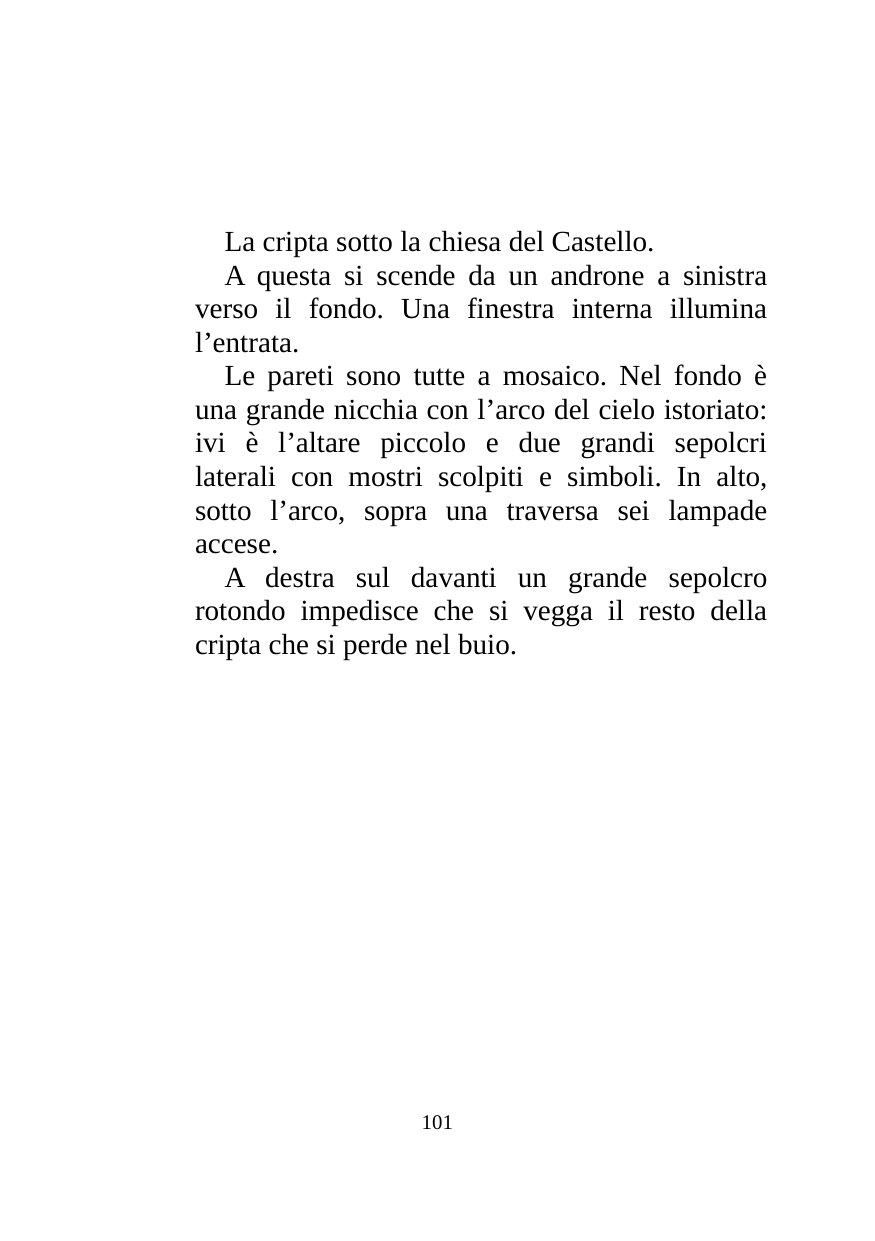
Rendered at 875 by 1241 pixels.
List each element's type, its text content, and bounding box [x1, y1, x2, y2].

text La cripta sotto la chiesa del Castello. [195, 224, 768, 258]
text Le pareti sono tutte a mosaico. Nel fondo è una grande nicchia con l’arco del cielo istoriato: ivi è l’altare piccolo e due grandi sepolcri laterali con mostri scolpiti e simboli. In alto, sotto l’arco, sopra una traversa sei lampade accese. [195, 358, 768, 560]
text A questa si scende da un androne a sinistra verso il fondo. Una finestra interna illumina l’entrata. [195, 258, 768, 358]
text A destra sul davanti un grande sepolcro rotondo impedisce che si vegga il resto della cripta che si perde nel buio. [195, 560, 768, 660]
